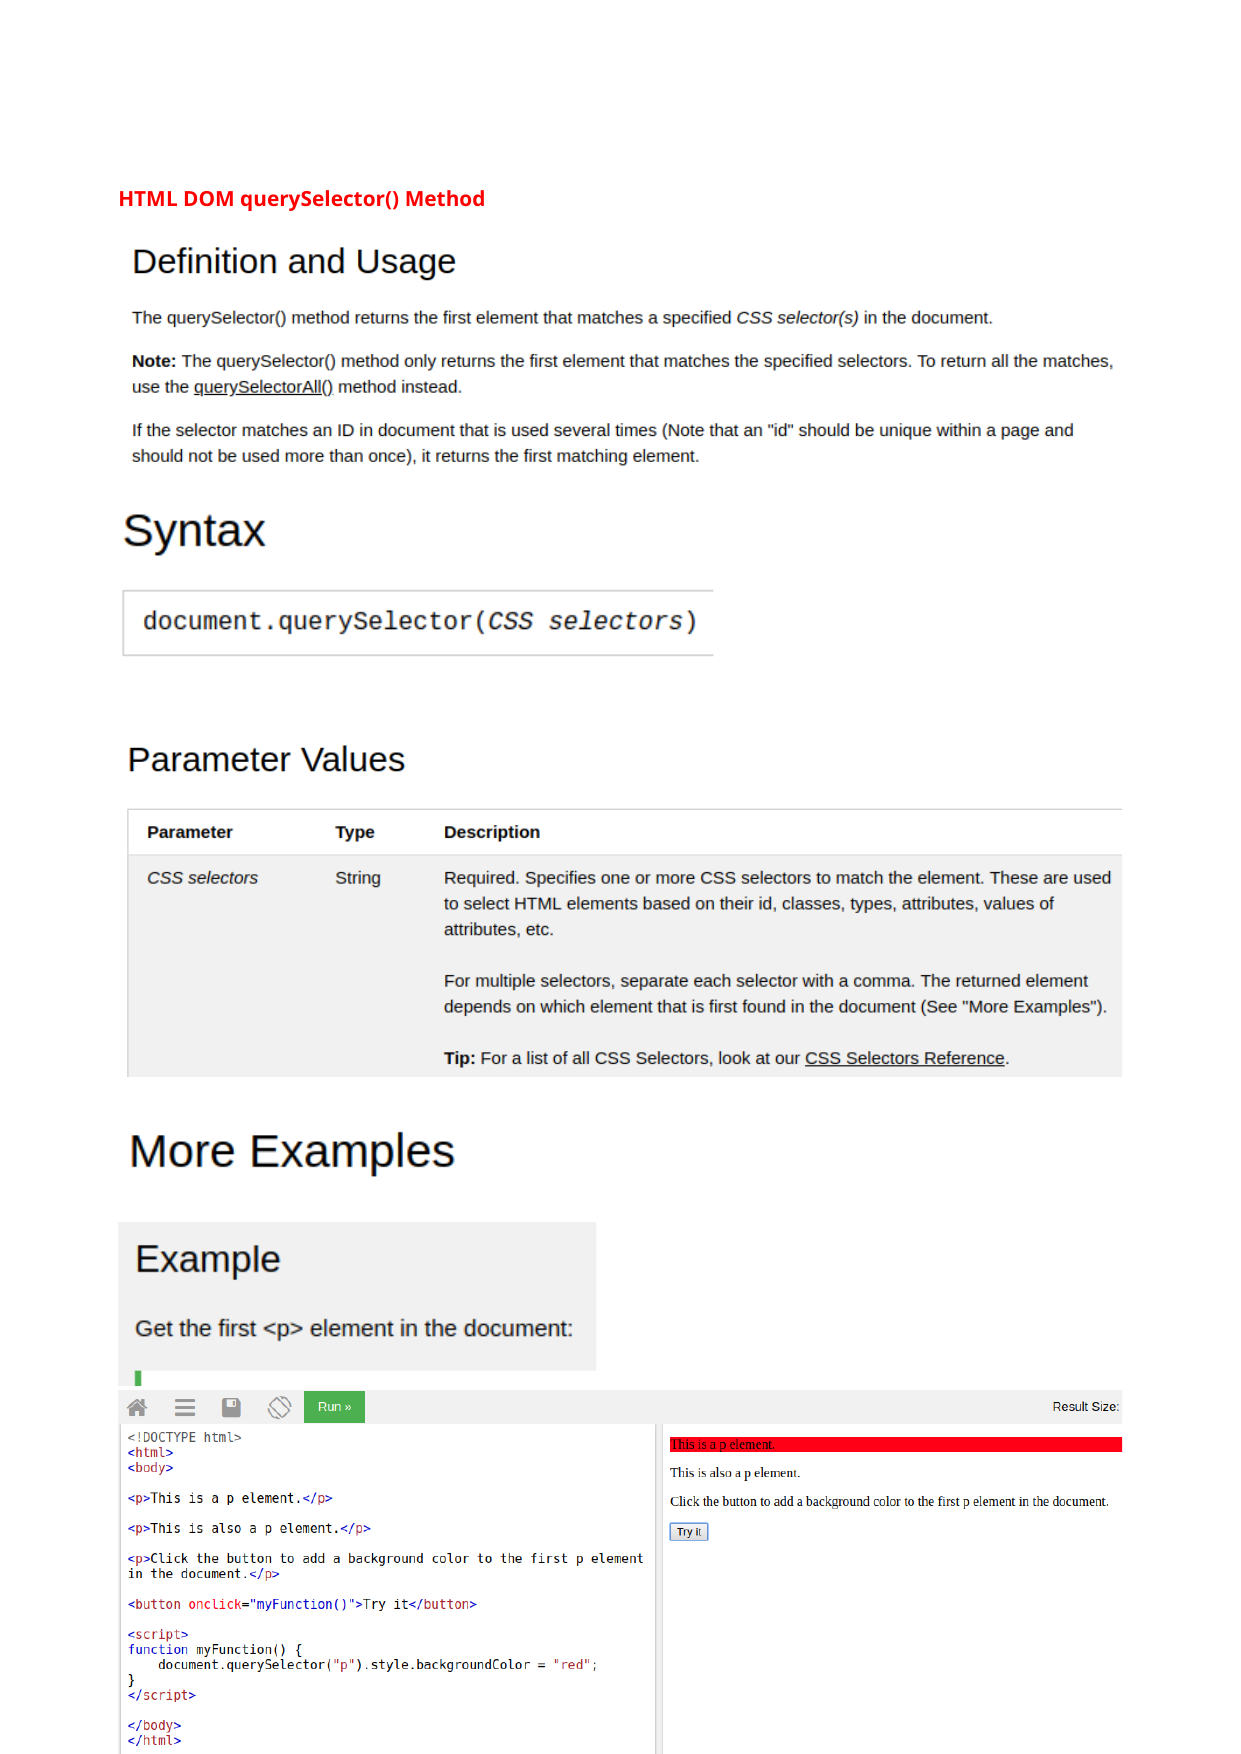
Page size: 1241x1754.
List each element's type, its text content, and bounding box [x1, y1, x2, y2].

picture [118, 728, 1123, 1077]
subtitle HTML DOM querySelector() Method [118, 184, 1122, 212]
picture [118, 1222, 1123, 1754]
picture [118, 225, 1123, 469]
picture [118, 1105, 472, 1194]
picture [118, 496, 714, 672]
